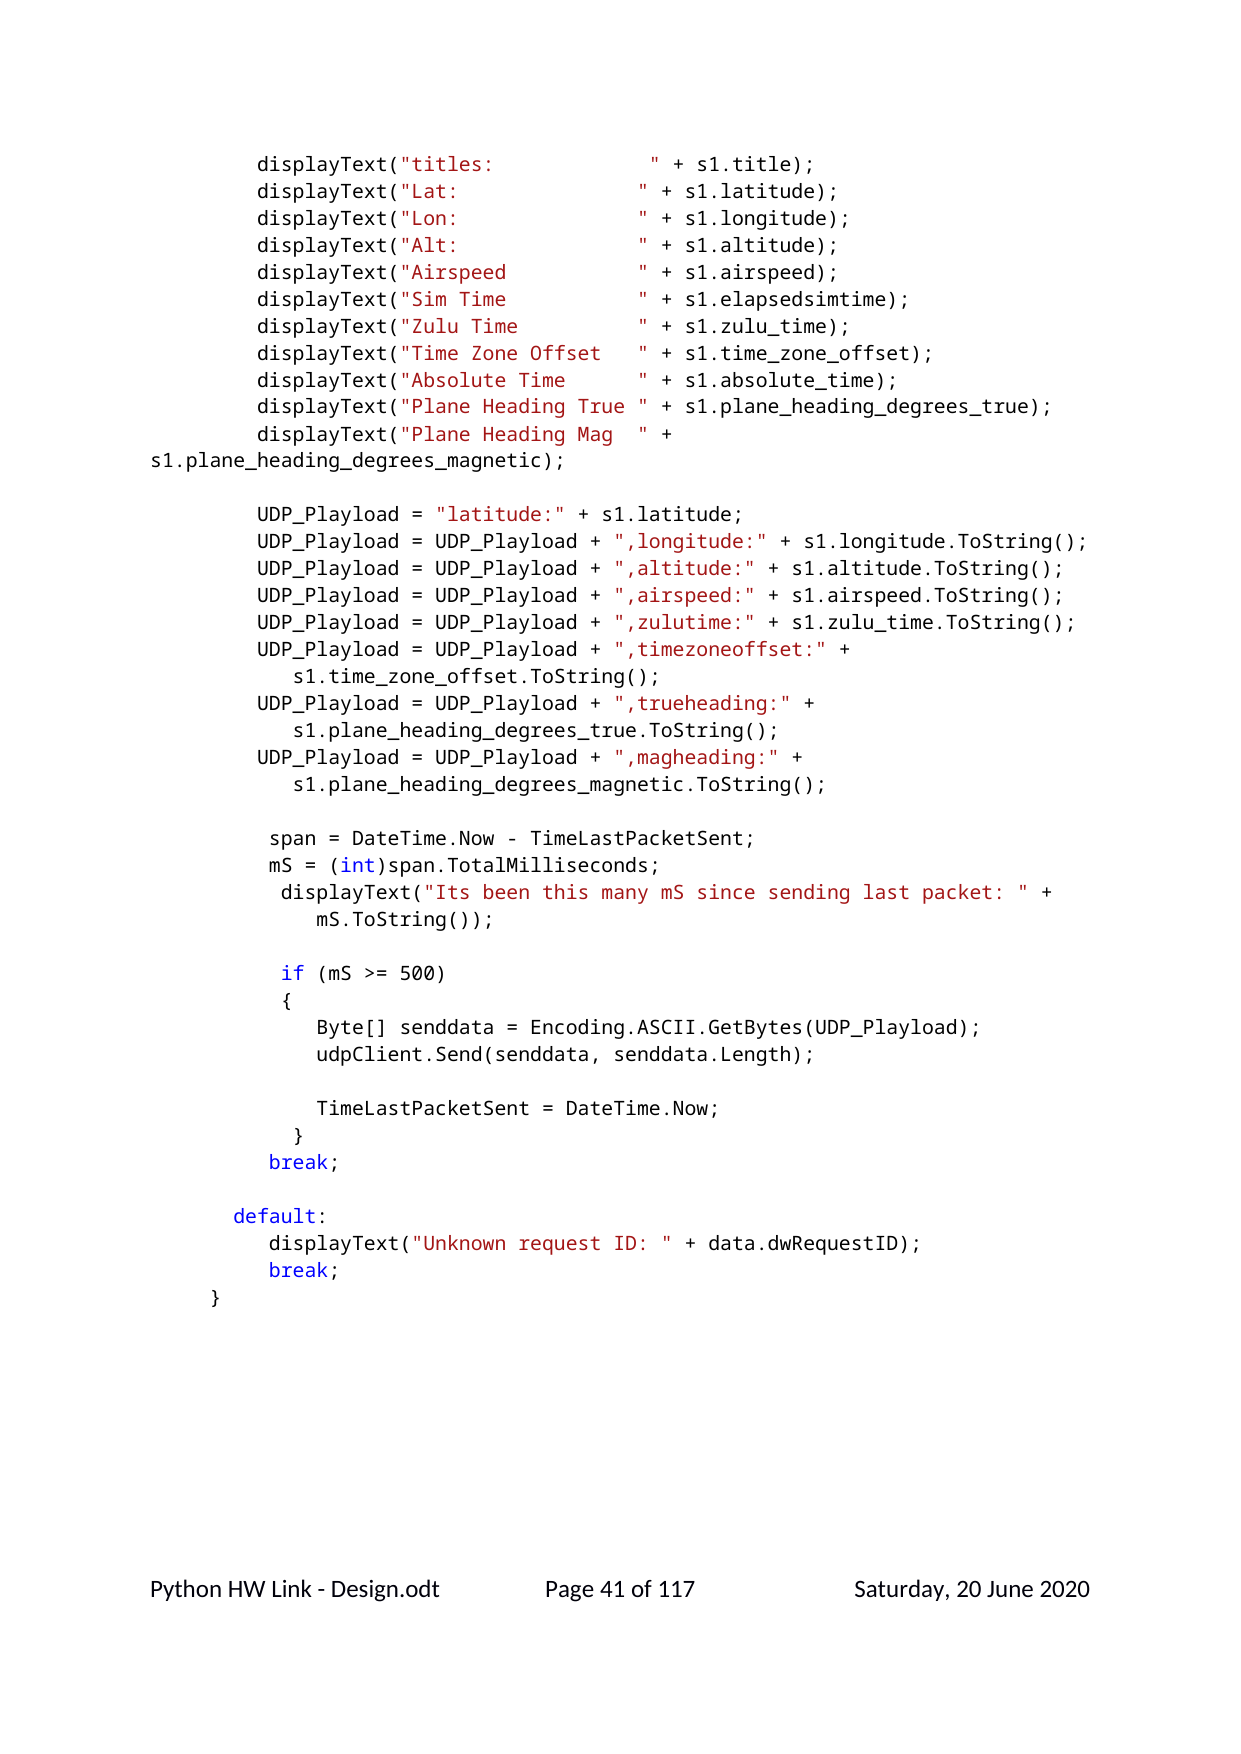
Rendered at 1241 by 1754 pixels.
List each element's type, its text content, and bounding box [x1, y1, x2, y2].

text UDP_Playload = UDP_Playload + ",airspeed:" + s1.airspeed.ToString(); [150, 582, 1090, 609]
text displayText("Zulu Time " + s1.zulu_time); [150, 312, 1090, 339]
text displayText("Airspeed " + s1.airspeed); [150, 258, 1090, 285]
text break; [150, 1148, 1090, 1175]
text displayText("Absolute Time " + s1.absolute_time); [150, 366, 1090, 393]
text mS.ToString()); [150, 905, 1090, 932]
text displayText("Time Zone Offset " + s1.time_zone_offset); [150, 339, 1090, 366]
text displayText("Lat: " + s1.latitude); [150, 177, 1090, 204]
text } [150, 1283, 1090, 1310]
text break; [150, 1256, 1090, 1283]
text displayText("Its been this many mS since sending last packet: " + [150, 878, 1090, 905]
text if (mS >= 500) [150, 959, 1090, 986]
text displayText("Lon: " + s1.longitude); [150, 204, 1090, 231]
text Byte[] senddata = Encoding.ASCII.GetBytes(UDP_Playload); [150, 1013, 1090, 1040]
text UDP_Playload = UDP_Playload + ",longitude:" + s1.longitude.ToString(); [150, 528, 1090, 555]
text default: [150, 1202, 1090, 1229]
text udpClient.Send(senddata, senddata.Length); [150, 1040, 1090, 1067]
text s1.plane_heading_degrees_magnetic.ToString(); [150, 771, 1090, 797]
text TimeLastPacketSent = DateTime.Now; [150, 1094, 1090, 1121]
text mS = (int)span.TotalMilliseconds; [150, 851, 1090, 878]
text displayText("Plane Heading Mag " + s1.plane_heading_degrees_magnetic); [150, 420, 1090, 474]
text { [150, 986, 1090, 1013]
text UDP_Playload = UDP_Playload + ",magheading:" + [150, 743, 1090, 771]
text UDP_Playload = UDP_Playload + ",zulutime:" + s1.zulu_time.ToString(); [150, 609, 1090, 636]
text UDP_Playload = UDP_Playload + ",timezoneoffset:" + [150, 636, 1090, 663]
text displayText("Plane Heading True " + s1.plane_heading_degrees_true); [150, 393, 1090, 420]
text s1.plane_heading_degrees_true.ToString(); [150, 717, 1090, 743]
text s1.time_zone_offset.ToString(); [150, 663, 1090, 689]
text UDP_Playload = UDP_Playload + ",trueheading:" + [150, 689, 1090, 717]
text displayText("titles: " + s1.title); [150, 150, 1090, 177]
text span = DateTime.Now - TimeLastPacketSent; [150, 824, 1090, 851]
text } [150, 1121, 1090, 1148]
text displayText("Unknown request ID: " + data.dwRequestID); [150, 1229, 1090, 1256]
text UDP_Playload = UDP_Playload + ",altitude:" + s1.altitude.ToString(); [150, 555, 1090, 582]
text displayText("Sim Time " + s1.elapsedsimtime); [150, 285, 1090, 312]
text displayText("Alt: " + s1.altitude); [150, 231, 1090, 258]
text UDP_Playload = "latitude:" + s1.latitude; [150, 501, 1090, 528]
